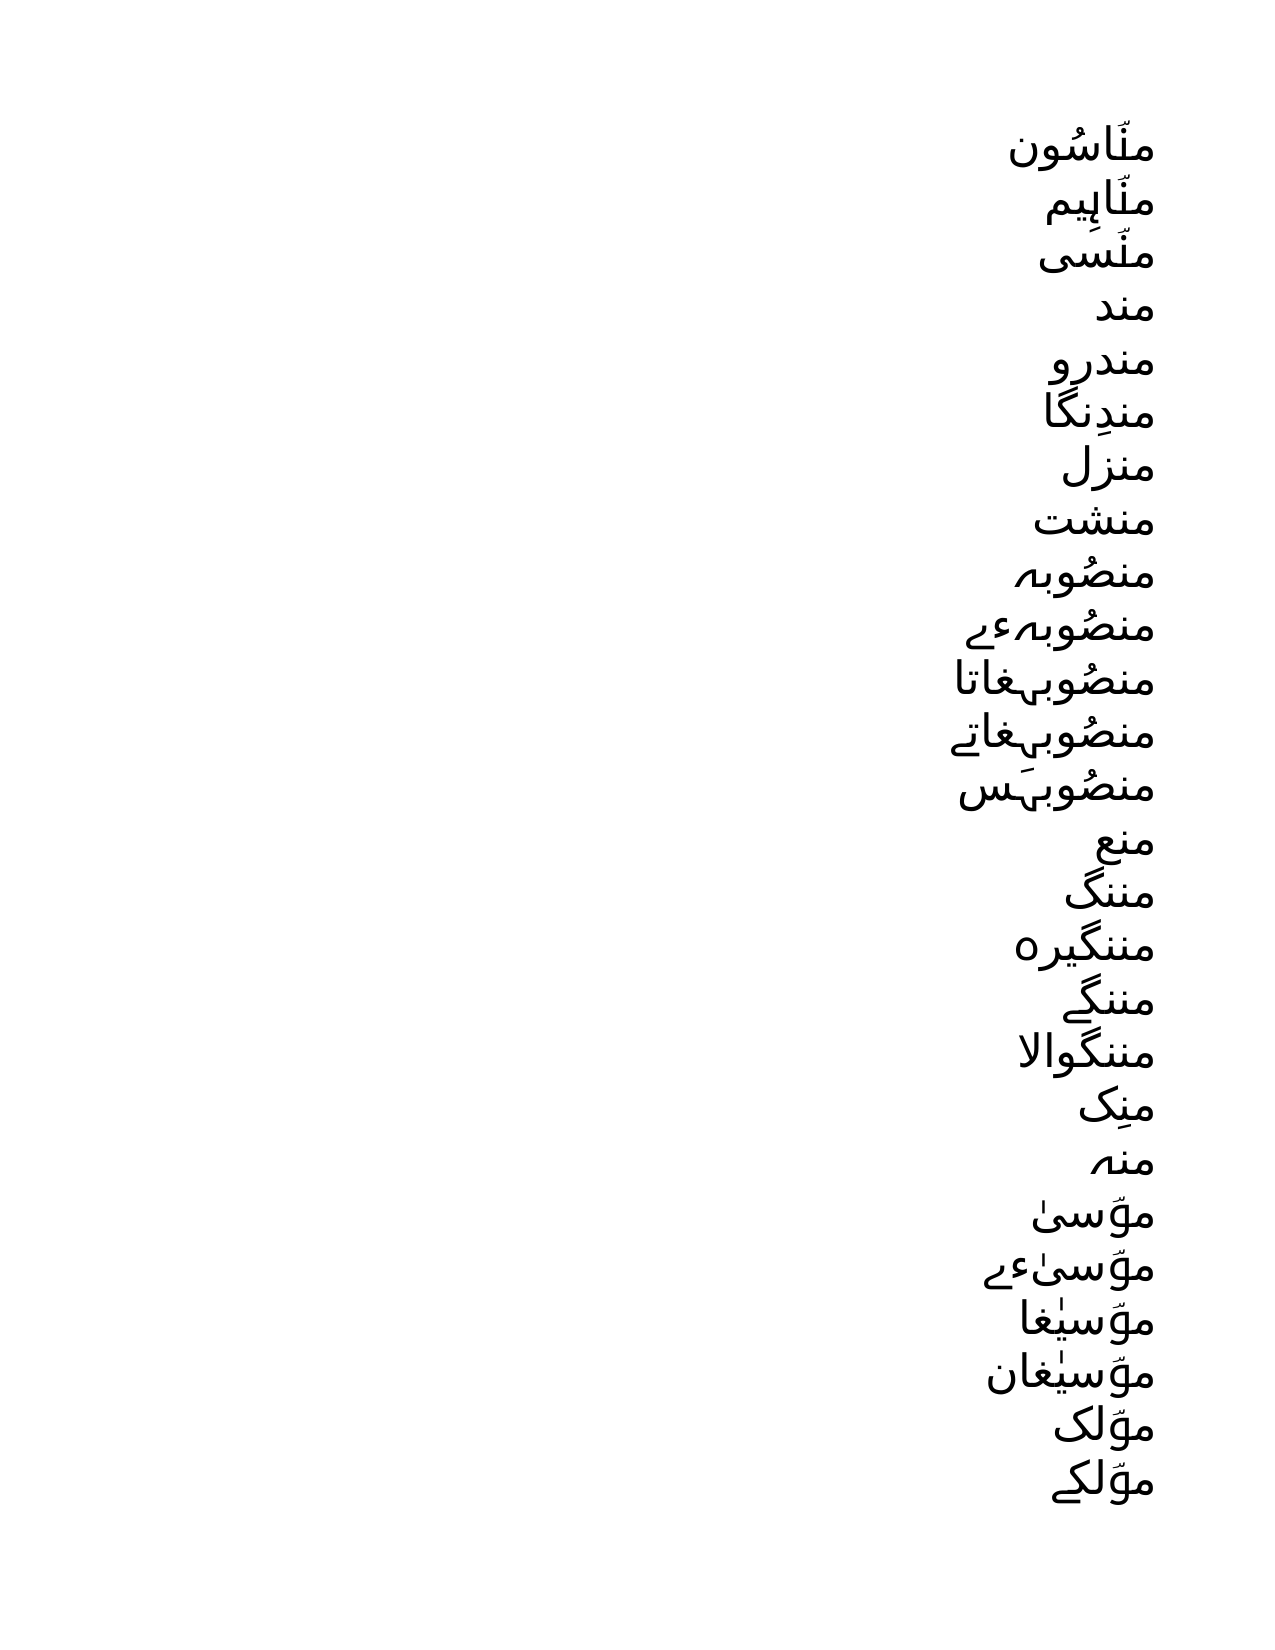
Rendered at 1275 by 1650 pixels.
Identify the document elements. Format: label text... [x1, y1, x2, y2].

text منؔاسُون [118, 118, 1157, 171]
text مننگ​والا [118, 1025, 1157, 1078]
text منزل [118, 438, 1157, 491]
text مندِنگا [118, 385, 1157, 438]
text موؔلکے [118, 1451, 1157, 1505]
text منہ [118, 1131, 1157, 1185]
text منصُوبہ​ءے [118, 598, 1157, 651]
text منصُوبہ​غاتے [118, 705, 1157, 758]
text منؔسی [118, 225, 1157, 278]
text منصُوبہ [118, 545, 1157, 598]
text مننگ [118, 865, 1157, 918]
text منِک [118, 1078, 1157, 1131]
text موؔسیٰ [118, 1185, 1157, 1238]
text موؔسیٰ​ءے [118, 1238, 1157, 1291]
text منشت [118, 491, 1157, 545]
text مند [118, 278, 1157, 331]
text موؔسیٰ​غان [118, 1345, 1157, 1398]
text منصُوبہ​غاتا [118, 651, 1157, 705]
text منؔاہِیم [118, 171, 1157, 225]
text مندرو [118, 331, 1157, 385]
text منع [118, 811, 1157, 865]
text منصُوبہ​َس [118, 758, 1157, 811]
text موؔلک [118, 1398, 1157, 1451]
text موؔسیٰ​غا [118, 1291, 1157, 1345]
text مننگے [118, 971, 1157, 1025]
text مننگیرہ [118, 918, 1157, 971]
